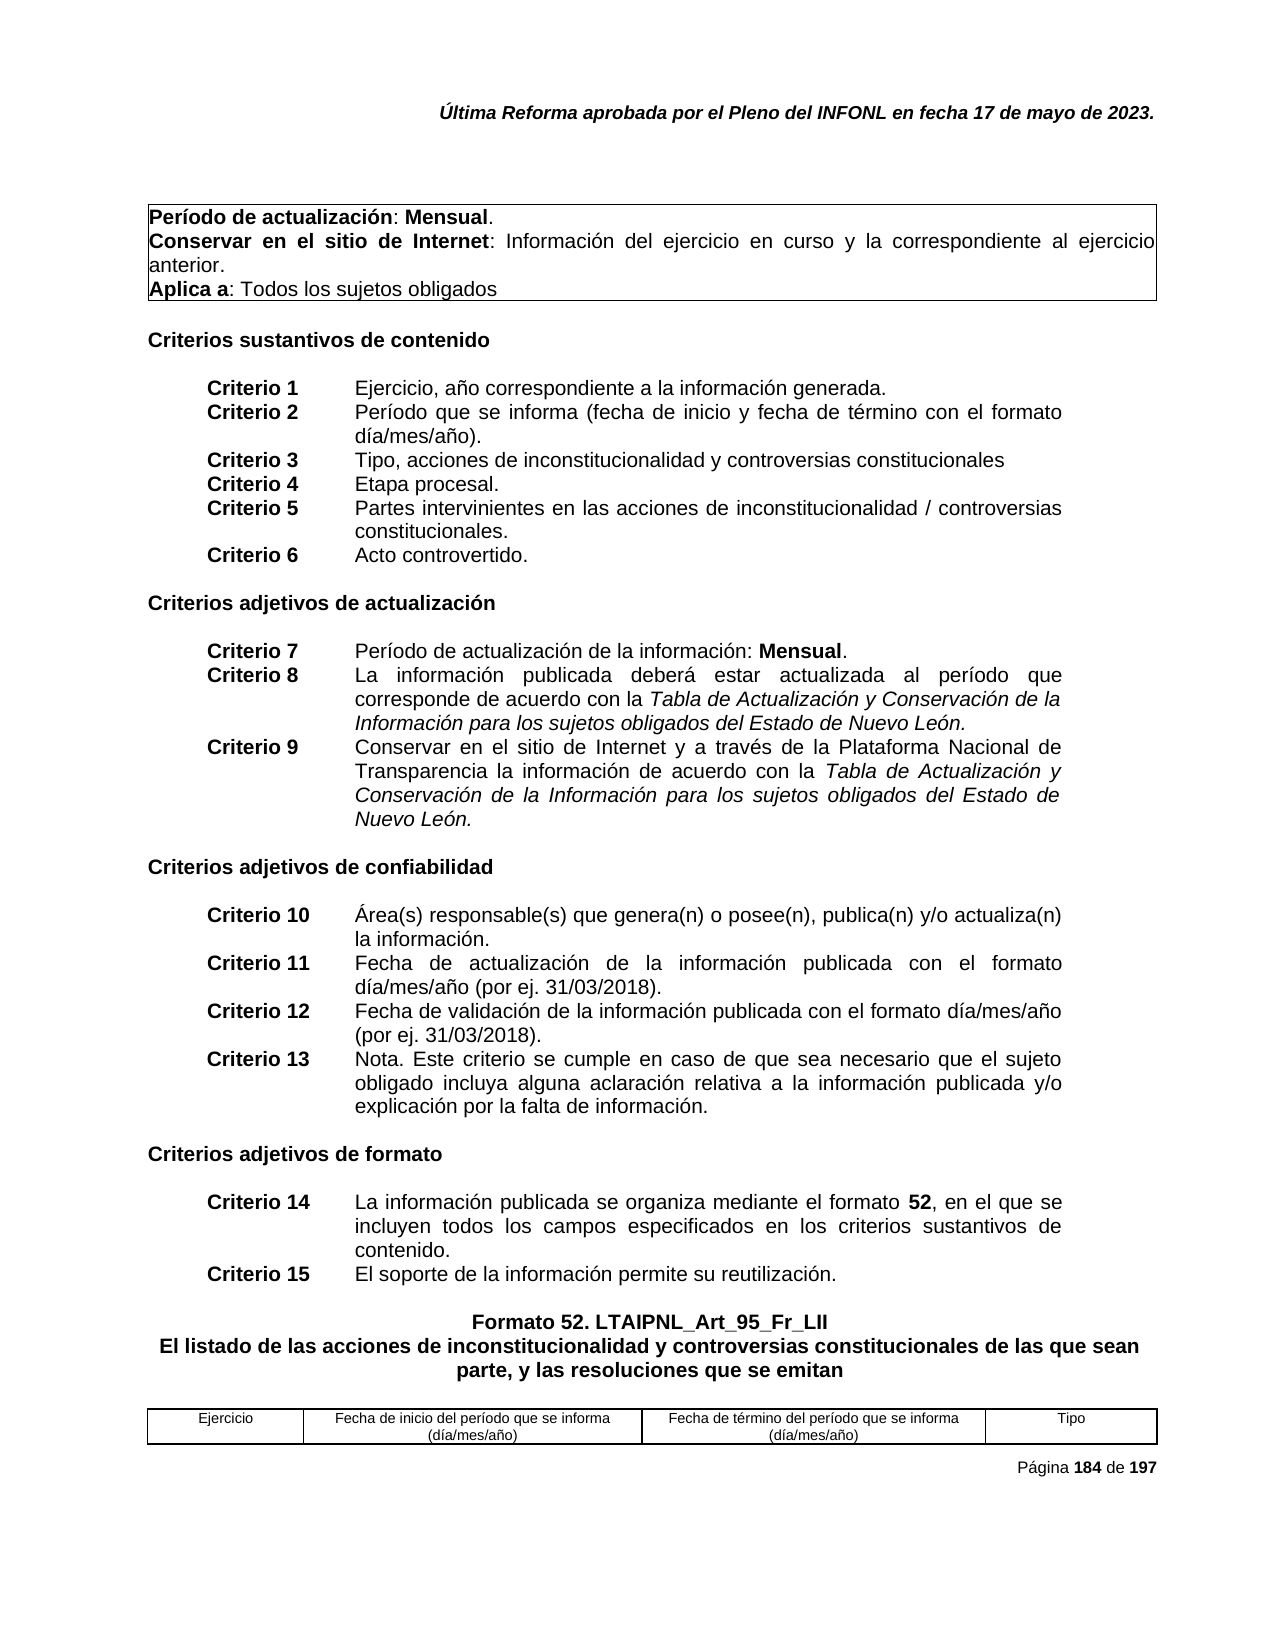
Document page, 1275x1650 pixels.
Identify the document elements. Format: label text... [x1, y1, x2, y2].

text Criterios sustantivos de contenido [148, 328, 1068, 352]
text Aplica a: Todos los sujetos obligados [149, 275, 1156, 300]
text Criterio 2 Período que se informa (fecha de inicio y fecha de término con el formato día/mes/año). [207, 399, 1063, 447]
text Criterios adjetivos de formato [148, 1142, 1068, 1166]
text Criterio 9 Conservar en el sitio de Internet y a través de la Plataforma Nacional de Transparencia la información de acuerdo con la Tabla de Actualización y Conservación de la Información para los sujetos obligados del Estado de Nuevo León. [207, 735, 1063, 831]
text Criterio 14 La información publicada se organiza mediante el formato 52, en el que se incluyen todos los campos especificados en los criterios sustantivos de contenido. [207, 1190, 1063, 1262]
text Período de actualización: Mensual. [149, 205, 1156, 227]
text Criterio 5 Partes intervinientes en las acciones de inconstitucionalidad / controversias constitucionales. [207, 495, 1063, 543]
text Criterios adjetivos de confiabilidad [148, 855, 1068, 879]
text El listado de las acciones de inconstitucionalidad y controversias constitucionales de las que sean parte, y las resoluciones que se emitan [148, 1334, 1152, 1382]
text Criterio 6 Acto controvertido. [207, 543, 1063, 567]
text Criterio 10 Área(s) responsable(s) que genera(n) o posee(n), publica(n) y/o actualiza(n) la información. [207, 903, 1063, 951]
text Criterio 4 Etapa procesal. [207, 471, 1063, 495]
table_header Fecha de inicio del período que se informa (día/mes/año) [304, 1410, 641, 1443]
table_header Fecha de término del período que se informa (día/mes/año) [643, 1410, 985, 1443]
text Criterio 15 El soporte de la información permite su reutilización. [207, 1262, 1063, 1286]
table_header Tipo [986, 1410, 1156, 1443]
text Criterio 12 Fecha de validación de la información publicada con el formato día/mes/año (por ej. 31/03/2018). [207, 998, 1063, 1046]
text Criterio 11 Fecha de actualización de la información publicada con el formato día/mes/año (por ej. 31/03/2018). [207, 951, 1063, 998]
text Criterio 3 Tipo, acciones de inconstitucionalidad y controversias constitucionales [207, 447, 1063, 471]
text Criterio 8 La información publicada deberá estar actualizada al período que corresponde de acuerdo con la Tabla de Actualización y Conservación de la Información para los sujetos obligados del Estado de Nuevo León. [207, 663, 1063, 735]
text Criterios adjetivos de actualización [148, 591, 1153, 615]
text Formato 52. LTAIPNL_Art_95_Fr_LII [148, 1310, 1152, 1334]
text Criterio 7 Período de actualización de la información: Mensual. [207, 639, 1063, 663]
text Conservar en el sitio de Internet: Información del ejercicio en curso y la correspondiente al ejercicio anterior. [149, 227, 1156, 275]
text Criterio 1 Ejercicio, año correspondiente a la información generada. [207, 376, 1063, 399]
text Criterio 13 Nota. Este criterio se cumple en caso de que sea necesario que el sujeto obligado incluya alguna aclaración relativa a la información publicada y/o explicación por la falta de información. [207, 1046, 1063, 1118]
table_header Ejercicio [148, 1410, 303, 1443]
